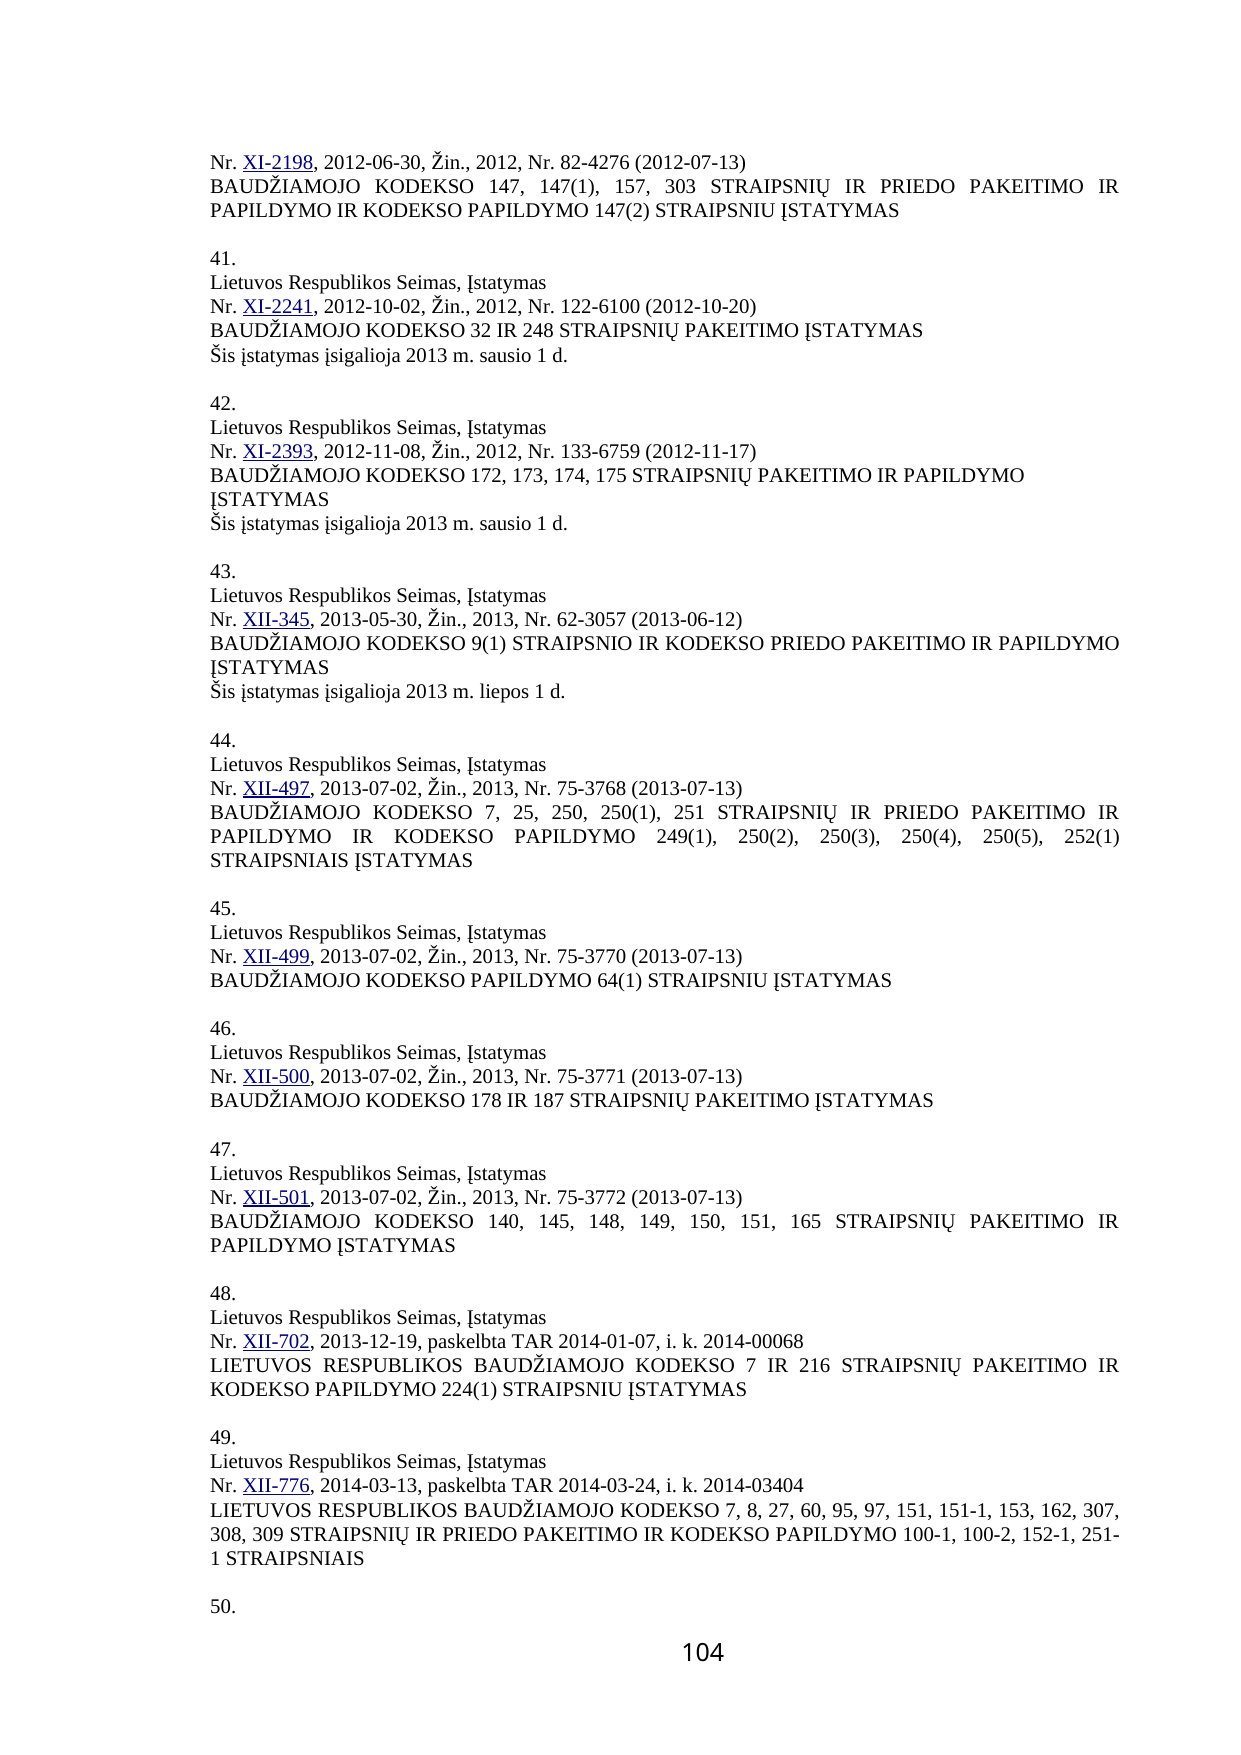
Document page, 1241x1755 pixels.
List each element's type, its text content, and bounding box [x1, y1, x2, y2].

text Lietuvos Respublikos Seimas, Įstatymas [210, 1449, 1120, 1473]
text 42. [210, 391, 1120, 415]
text BAUDŽIAMOJO KODEKSO 178 IR 187 STRAIPSNIŲ PAKEITIMO ĮSTATYMAS [210, 1088, 1120, 1112]
text LIETUVOS RESPUBLIKOS BAUDŽIAMOJO KODEKSO 7 IR 216 STRAIPSNIŲ PAKEITIMO IR KODEKSO PAPILDYMO 224(1) STRAIPSNIU ĮSTATYMAS [210, 1353, 1120, 1401]
text 49. [210, 1425, 1120, 1449]
text 47. [210, 1137, 1120, 1161]
text BAUDŽIAMOJO KODEKSO 32 IR 248 STRAIPSNIŲ PAKEITIMO ĮSTATYMAS [210, 318, 1120, 342]
text Lietuvos Respublikos Seimas, Įstatymas [210, 270, 1120, 294]
text Lietuvos Respublikos Seimas, Įstatymas [210, 583, 1120, 607]
text 45. [210, 896, 1120, 920]
text 41. [210, 246, 1120, 270]
text 44. [210, 727, 1120, 752]
text Lietuvos Respublikos Seimas, Įstatymas [210, 1161, 1120, 1185]
text BAUDŽIAMOJO KODEKSO 140, 145, 148, 149, 150, 151, 165 STRAIPSNIŲ PAKEITIMO IR PAPILDYMO ĮSTATYMAS [210, 1209, 1120, 1257]
text Nr. XII-776, 2014-03-13, paskelbta TAR 2014-03-24, i. k. 2014-03404 [210, 1473, 1120, 1497]
text Šis įstatymas įsigalioja 2013 m. liepos 1 d. [210, 679, 1120, 703]
text BAUDŽIAMOJO KODEKSO 147, 147(1), 157, 303 STRAIPSNIŲ IR PRIEDO PAKEITIMO IR PAPILDYMO IR KODEKSO PAPILDYMO 147(2) STRAIPSNIU ĮSTATYMAS [210, 174, 1120, 222]
text 48. [210, 1281, 1120, 1305]
text Nr. XI-2198, 2012-06-30, Žin., 2012, Nr. 82-4276 (2012-07-13) [210, 150, 1120, 174]
text Lietuvos Respublikos Seimas, Įstatymas [210, 1040, 1120, 1064]
text Lietuvos Respublikos Seimas, Įstatymas [210, 415, 1120, 439]
text Nr. XI-2393, 2012-11-08, Žin., 2012, Nr. 133-6759 (2012-11-17) [210, 439, 1120, 463]
text 46. [210, 1016, 1120, 1040]
text Lietuvos Respublikos Seimas, Įstatymas [210, 752, 1120, 776]
text Nr. XII-499, 2013-07-02, Žin., 2013, Nr. 75-3770 (2013-07-13) [210, 944, 1120, 968]
text Šis įstatymas įsigalioja 2013 m. sausio 1 d. [210, 342, 1120, 367]
text Nr. XII-500, 2013-07-02, Žin., 2013, Nr. 75-3771 (2013-07-13) [210, 1064, 1120, 1088]
text 50. [210, 1594, 1120, 1618]
text BAUDŽIAMOJO KODEKSO 9(1) STRAIPSNIO IR KODEKSO PRIEDO PAKEITIMO IR PAPILDYMO ĮSTATYMAS [210, 631, 1120, 679]
text BAUDŽIAMOJO KODEKSO 172, 173, 174, 175 STRAIPSNIŲ PAKEITIMO IR PAPILDYMO ĮSTATYMAS [210, 463, 1120, 511]
text LIETUVOS RESPUBLIKOS BAUDŽIAMOJO KODEKSO 7, 8, 27, 60, 95, 97, 151, 151-1, 153, 162, 307, 308, 309 STRAIPSNIŲ IR PRIEDO PAKEITIMO IR KODEKSO PAPILDYMO 100-1, 100-2, 152-1, 251-1 STRAIPSNIAIS [210, 1497, 1120, 1570]
text 43. [210, 559, 1120, 583]
text Nr. XII-345, 2013-05-30, Žin., 2013, Nr. 62-3057 (2013-06-12) [210, 607, 1120, 631]
text Nr. XII-501, 2013-07-02, Žin., 2013, Nr. 75-3772 (2013-07-13) [210, 1185, 1120, 1209]
text Šis įstatymas įsigalioja 2013 m. sausio 1 d. [210, 511, 1120, 535]
text Nr. XI-2241, 2012-10-02, Žin., 2012, Nr. 122-6100 (2012-10-20) [210, 294, 1120, 318]
text Lietuvos Respublikos Seimas, Įstatymas [210, 1305, 1120, 1329]
text Nr. XII-702, 2013-12-19, paskelbta TAR 2014-01-07, i. k. 2014-00068 [210, 1329, 1120, 1353]
text Lietuvos Respublikos Seimas, Įstatymas [210, 920, 1120, 944]
text Nr. XII-497, 2013-07-02, Žin., 2013, Nr. 75-3768 (2013-07-13) [210, 776, 1120, 800]
text BAUDŽIAMOJO KODEKSO PAPILDYMO 64(1) STRAIPSNIU ĮSTATYMAS [210, 968, 1120, 992]
text BAUDŽIAMOJO KODEKSO 7, 25, 250, 250(1), 251 STRAIPSNIŲ IR PRIEDO PAKEITIMO IR PAPILDYMO IR KODEKSO PAPILDYMO 249(1), 250(2), 250(3), 250(4), 250(5), 252(1) STRAIPSNIAIS ĮSTATYMAS [210, 800, 1120, 872]
